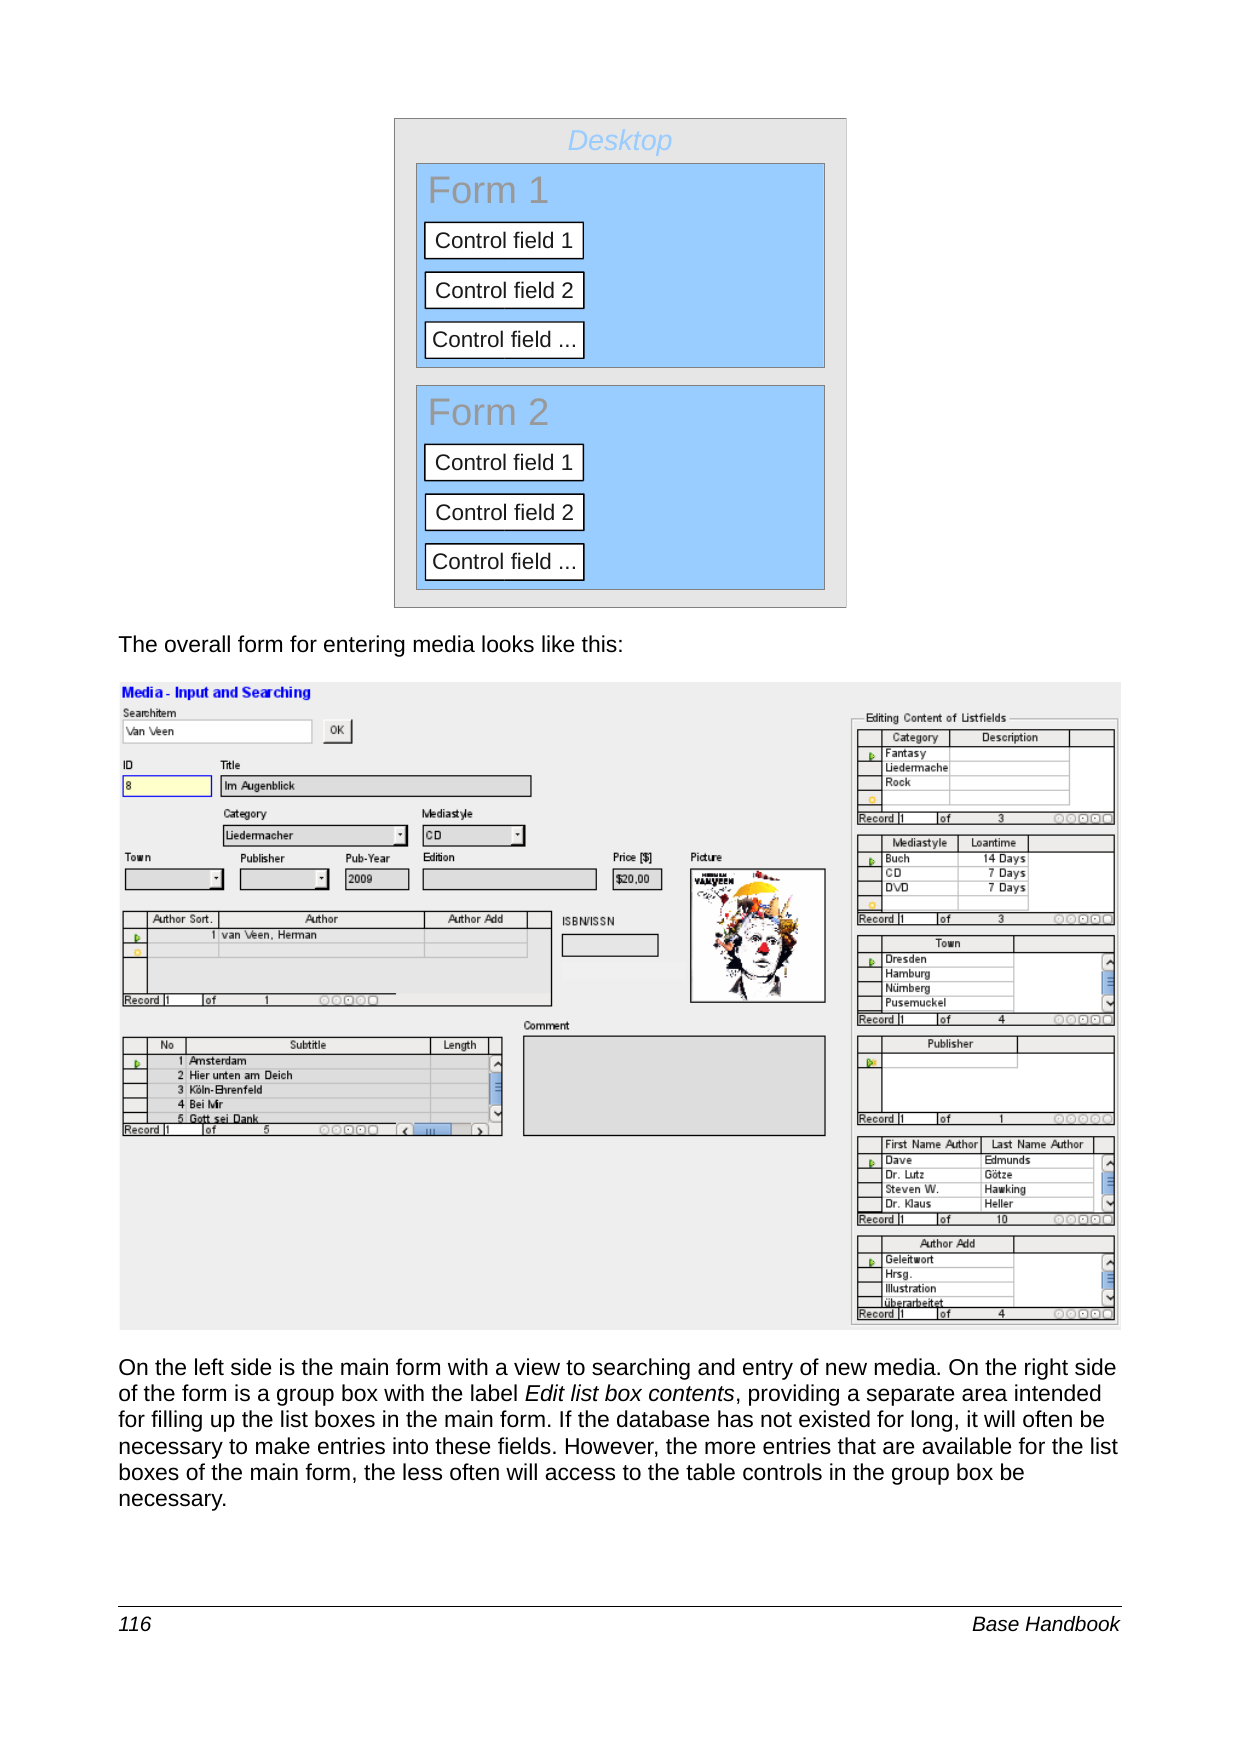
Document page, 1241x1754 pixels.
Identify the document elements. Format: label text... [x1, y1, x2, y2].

text On the left side is the main form with a view to searching and entry of new media. On the right side of the form is a group box with the label Edit list box contents, providing a separate area intended for filling up the list boxes in the main form. If the database has not existed for long, it will often be necessary to make entries into these fields. However, the more entries that are available for the list boxes of the main form, the less often will access to the table controls in the group box be necessary. [118, 1354, 1122, 1512]
picture [119, 682, 1121, 1330]
text The overall form for entering media looks like this: [118, 631, 1122, 658]
